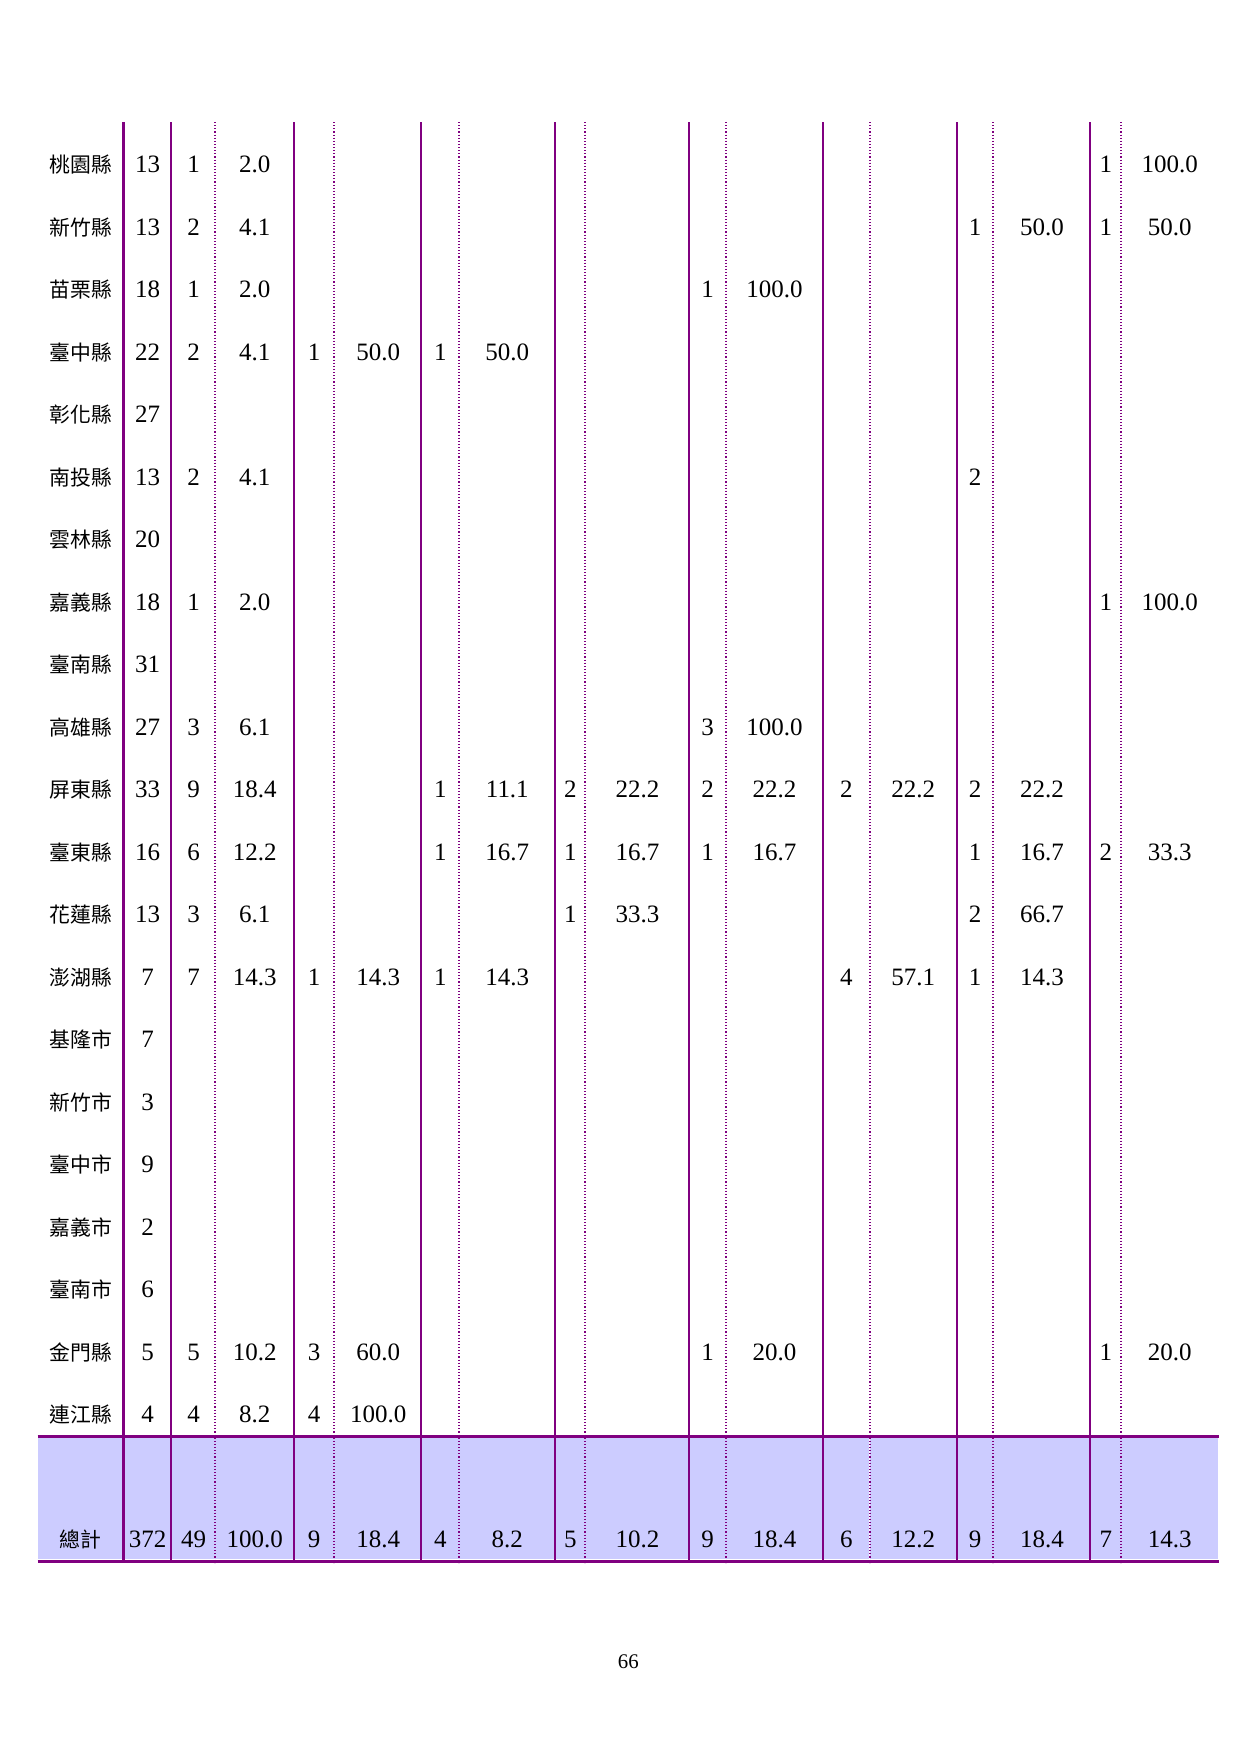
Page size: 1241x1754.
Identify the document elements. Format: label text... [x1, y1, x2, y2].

table_cell [295, 185, 334, 247]
table_cell 20.0 [1121, 1310, 1218, 1372]
table_cell 372 [125, 1438, 170, 1559]
table_cell 20.0 [726, 1310, 822, 1372]
table_cell [870, 1372, 956, 1434]
table_cell 14.3 [215, 935, 293, 997]
table_cell 50.0 [334, 310, 420, 372]
table_cell 100.0 [1121, 560, 1218, 622]
table_cell 18.4 [726, 1438, 822, 1559]
table_cell 1 [1091, 185, 1121, 247]
table_cell 臺中市 [38, 1122, 122, 1184]
table_cell [824, 1060, 869, 1122]
table_cell 2.0 [215, 247, 293, 309]
table_cell [726, 497, 822, 559]
table_cell [1091, 1247, 1121, 1309]
table_cell [1121, 685, 1218, 747]
table_cell [824, 185, 869, 247]
table_cell [993, 1310, 1089, 1372]
table_cell [295, 810, 334, 872]
table_cell 9 [690, 1438, 726, 1559]
table_cell [690, 997, 726, 1059]
table_cell [824, 997, 869, 1059]
table_cell 57.1 [870, 935, 956, 997]
table_cell 花蓮縣 [38, 872, 122, 934]
table_cell [993, 372, 1089, 434]
table_cell 2 [690, 747, 726, 809]
table_cell [1121, 435, 1218, 497]
table_cell [422, 435, 459, 497]
table_cell [958, 622, 993, 684]
table_cell 18.4 [215, 747, 293, 809]
table_cell [870, 1060, 956, 1122]
table_cell 1 [556, 872, 585, 934]
table_cell 6.1 [215, 685, 293, 747]
table_cell [726, 185, 822, 247]
table_cell 臺南市 [38, 1247, 122, 1309]
table_cell 16.7 [993, 810, 1089, 872]
table_cell [824, 560, 869, 622]
table_cell [958, 310, 993, 372]
table_cell [295, 997, 334, 1059]
table_cell [870, 997, 956, 1059]
table_cell [993, 247, 1089, 309]
table_cell [690, 310, 726, 372]
table_cell [870, 122, 956, 184]
table_cell 6 [125, 1247, 170, 1309]
table_cell [993, 497, 1089, 559]
table_cell 16.7 [726, 810, 822, 872]
table_cell [295, 247, 334, 309]
table_cell [870, 810, 956, 872]
table_cell [556, 685, 585, 747]
table_cell [993, 622, 1089, 684]
table_cell [556, 247, 585, 309]
table_cell 7 [125, 935, 170, 997]
table_cell 10.2 [215, 1310, 293, 1372]
table_cell [334, 810, 420, 872]
table_cell 4.1 [215, 310, 293, 372]
table_cell [958, 1310, 993, 1372]
table_cell [422, 497, 459, 559]
table_cell [824, 1372, 869, 1434]
table_cell [824, 372, 869, 434]
table_cell 66.7 [993, 872, 1089, 934]
table_cell [585, 122, 688, 184]
table_cell 9 [958, 1438, 993, 1559]
table_cell 14.3 [334, 935, 420, 997]
table_cell [726, 1372, 822, 1434]
table_cell [556, 1310, 585, 1372]
table_cell [334, 372, 420, 434]
table_cell 50.0 [993, 185, 1089, 247]
table_cell [585, 1060, 688, 1122]
table_cell [824, 622, 869, 684]
table_cell 1 [690, 247, 726, 309]
table_cell [690, 1060, 726, 1122]
table_cell [993, 1372, 1089, 1434]
table_cell 2 [172, 185, 215, 247]
table_cell 4 [172, 1372, 215, 1434]
table_cell 6.1 [215, 872, 293, 934]
table_cell 27 [125, 372, 170, 434]
table_cell [1121, 247, 1218, 309]
table_cell [824, 872, 869, 934]
table_cell 100.0 [1121, 122, 1218, 184]
table_cell 9 [172, 747, 215, 809]
table_cell [295, 622, 334, 684]
table_cell [459, 185, 554, 247]
table_cell [556, 560, 585, 622]
table_cell 2 [958, 747, 993, 809]
table_cell 連江縣 [38, 1372, 122, 1434]
table_cell [556, 435, 585, 497]
table_cell [958, 247, 993, 309]
table_cell 13 [125, 435, 170, 497]
table_cell [334, 685, 420, 747]
table_cell [726, 560, 822, 622]
table_cell [993, 685, 1089, 747]
table_cell 1 [172, 247, 215, 309]
table_cell [585, 1372, 688, 1434]
table_cell 2.0 [215, 560, 293, 622]
table_cell 22.2 [993, 747, 1089, 809]
table_cell 11.1 [459, 747, 554, 809]
table_cell 7 [172, 935, 215, 997]
table_cell 1 [295, 310, 334, 372]
table_cell [870, 685, 956, 747]
table_cell 1 [690, 1310, 726, 1372]
table_cell [958, 122, 993, 184]
table_cell [1121, 1185, 1218, 1247]
table_cell 4 [824, 935, 869, 997]
table_cell [556, 185, 585, 247]
table_cell [422, 560, 459, 622]
table_cell 嘉義縣 [38, 560, 122, 622]
table_cell [334, 622, 420, 684]
table_cell [556, 1372, 585, 1434]
table_cell [422, 185, 459, 247]
table_cell [295, 497, 334, 559]
table_cell [824, 122, 869, 184]
table_cell [1091, 747, 1121, 809]
table_cell [870, 1247, 956, 1309]
table_cell 4.1 [215, 185, 293, 247]
table_cell 彰化縣 [38, 372, 122, 434]
table_cell [556, 372, 585, 434]
table_cell 12.2 [215, 810, 293, 872]
table_cell [295, 1247, 334, 1309]
table_cell [726, 372, 822, 434]
table_cell 100.0 [726, 247, 822, 309]
table_cell 100.0 [334, 1372, 420, 1434]
table_cell 14.3 [459, 935, 554, 997]
table_cell [1091, 935, 1121, 997]
table_cell 臺南縣 [38, 622, 122, 684]
table_cell [726, 1122, 822, 1184]
table_cell 31 [125, 622, 170, 684]
table_cell [726, 622, 822, 684]
table_cell [870, 497, 956, 559]
table_cell [1091, 872, 1121, 934]
table_cell [824, 810, 869, 872]
table_cell [958, 497, 993, 559]
table_cell [690, 1372, 726, 1434]
table_cell [334, 1122, 420, 1184]
table_cell 1 [958, 810, 993, 872]
table_cell [993, 1247, 1089, 1309]
table_cell [172, 497, 215, 559]
table_cell [726, 1185, 822, 1247]
table_cell 2 [556, 747, 585, 809]
table_cell [1091, 1060, 1121, 1122]
table_cell [870, 247, 956, 309]
table_cell [690, 935, 726, 997]
table_cell 5 [172, 1310, 215, 1372]
table_cell [690, 872, 726, 934]
table_cell [958, 1372, 993, 1434]
table_cell 2 [172, 310, 215, 372]
table_cell 18.4 [993, 1438, 1089, 1559]
table_cell 2.0 [215, 122, 293, 184]
table_cell [295, 747, 334, 809]
table_cell 4 [295, 1372, 334, 1434]
table_cell [459, 1185, 554, 1247]
table_cell 新竹縣 [38, 185, 122, 247]
table_cell 1 [295, 935, 334, 997]
table_cell 金門縣 [38, 1310, 122, 1372]
table_cell 1 [1091, 560, 1121, 622]
table_cell [585, 372, 688, 434]
table_cell [422, 1185, 459, 1247]
table_cell [870, 435, 956, 497]
table_cell [585, 185, 688, 247]
table_cell [422, 122, 459, 184]
table_cell [334, 1060, 420, 1122]
table_cell 18.4 [334, 1438, 420, 1559]
table_cell [556, 1185, 585, 1247]
table_cell [422, 997, 459, 1059]
table_cell 1 [958, 185, 993, 247]
table_cell 6 [824, 1438, 869, 1559]
table_cell 1 [556, 810, 585, 872]
table_cell [726, 122, 822, 184]
table_cell [726, 1060, 822, 1122]
table_cell 1 [1091, 1310, 1121, 1372]
table_cell [726, 1247, 822, 1309]
table_cell [585, 622, 688, 684]
table_cell [334, 747, 420, 809]
table_cell [459, 997, 554, 1059]
table_cell 100.0 [215, 1438, 293, 1559]
table_cell [690, 622, 726, 684]
table_cell 22.2 [870, 747, 956, 809]
table_cell [556, 997, 585, 1059]
table_cell 雲林縣 [38, 497, 122, 559]
table_cell [334, 872, 420, 934]
table_cell [556, 935, 585, 997]
table_cell [215, 1060, 293, 1122]
table_cell [870, 372, 956, 434]
table_cell 14.3 [993, 935, 1089, 997]
table_cell 1 [422, 747, 459, 809]
table_cell 基隆市 [38, 997, 122, 1059]
table_cell 22 [125, 310, 170, 372]
table_cell [215, 997, 293, 1059]
table_cell 1 [172, 122, 215, 184]
table_cell [215, 372, 293, 434]
table_cell [459, 685, 554, 747]
table_cell 1 [958, 935, 993, 997]
table_cell 總計 [38, 1438, 122, 1559]
table_cell [459, 435, 554, 497]
table_cell 100.0 [726, 685, 822, 747]
table_cell [726, 435, 822, 497]
table_cell [824, 1122, 869, 1184]
table_cell [870, 622, 956, 684]
table_cell [870, 1310, 956, 1372]
table_cell [422, 1060, 459, 1122]
table_cell [585, 685, 688, 747]
table_cell [215, 1122, 293, 1184]
table_cell [993, 122, 1089, 184]
table_cell [556, 1247, 585, 1309]
table_cell [690, 1247, 726, 1309]
table_cell [690, 497, 726, 559]
table_cell 2 [824, 747, 869, 809]
table_cell [295, 1122, 334, 1184]
table_cell [824, 1185, 869, 1247]
table_cell [459, 1060, 554, 1122]
table_cell [295, 435, 334, 497]
table_cell [690, 1185, 726, 1247]
table_cell [172, 997, 215, 1059]
table_cell [993, 1122, 1089, 1184]
table_cell [215, 497, 293, 559]
table_cell [1121, 372, 1218, 434]
table_cell 6 [172, 810, 215, 872]
table_cell 50.0 [459, 310, 554, 372]
table_cell 2 [172, 435, 215, 497]
table_cell 新竹市 [38, 1060, 122, 1122]
table_cell 8.2 [215, 1372, 293, 1434]
table_cell 嘉義市 [38, 1185, 122, 1247]
table_cell [585, 1122, 688, 1184]
table_cell 9 [125, 1122, 170, 1184]
table_cell [556, 497, 585, 559]
table_cell 高雄縣 [38, 685, 122, 747]
table_cell [334, 497, 420, 559]
table_cell [870, 185, 956, 247]
table_cell 33.3 [1121, 810, 1218, 872]
table_cell [172, 1122, 215, 1184]
table_cell 3 [125, 1060, 170, 1122]
table_cell 1 [422, 310, 459, 372]
table_cell [958, 997, 993, 1059]
table_cell [824, 435, 869, 497]
table_cell 7 [1091, 1438, 1121, 1559]
table_cell [726, 997, 822, 1059]
table_cell 33 [125, 747, 170, 809]
table_cell [1121, 1247, 1218, 1309]
table_cell [172, 372, 215, 434]
table_cell [585, 1310, 688, 1372]
table_cell 1 [690, 810, 726, 872]
table_cell [870, 872, 956, 934]
table_cell [824, 1247, 869, 1309]
table_cell [690, 122, 726, 184]
table_cell [459, 497, 554, 559]
table_cell 18 [125, 247, 170, 309]
table_cell 5 [125, 1310, 170, 1372]
table_cell [1121, 935, 1218, 997]
table_cell [993, 1060, 1089, 1122]
table_cell [459, 122, 554, 184]
table_cell 13 [125, 185, 170, 247]
table_cell [958, 685, 993, 747]
table_cell [690, 1122, 726, 1184]
table_cell [1121, 997, 1218, 1059]
table_cell 16 [125, 810, 170, 872]
table_cell 1 [422, 935, 459, 997]
table_cell [726, 935, 822, 997]
table_cell 33.3 [585, 872, 688, 934]
table_cell [1121, 1060, 1218, 1122]
table_cell 2 [958, 435, 993, 497]
table_cell 50.0 [1121, 185, 1218, 247]
table_cell [870, 1122, 956, 1184]
table_cell 16.7 [585, 810, 688, 872]
table_cell 4 [125, 1372, 170, 1434]
table_cell [459, 560, 554, 622]
table_cell [459, 622, 554, 684]
table_cell [824, 310, 869, 372]
table_cell 12.2 [870, 1438, 956, 1559]
table_cell 南投縣 [38, 435, 122, 497]
table_cell [172, 1185, 215, 1247]
table_cell [585, 560, 688, 622]
table_cell [690, 560, 726, 622]
table_cell [1121, 622, 1218, 684]
table_cell 苗栗縣 [38, 247, 122, 309]
table_cell [585, 997, 688, 1059]
table_cell [556, 1060, 585, 1122]
table_cell [870, 560, 956, 622]
table_cell [334, 435, 420, 497]
table_cell 49 [172, 1438, 215, 1559]
table_cell [824, 247, 869, 309]
table_cell 18 [125, 560, 170, 622]
table_cell 4 [422, 1438, 459, 1559]
table_cell [459, 1372, 554, 1434]
table_cell 1 [172, 560, 215, 622]
table_cell [459, 1310, 554, 1372]
table_cell [422, 372, 459, 434]
table_cell 澎湖縣 [38, 935, 122, 997]
table_cell [215, 1247, 293, 1309]
table_cell [726, 872, 822, 934]
table_cell [459, 1122, 554, 1184]
table_cell 3 [172, 685, 215, 747]
table_cell 臺中縣 [38, 310, 122, 372]
table_cell [422, 1372, 459, 1434]
table_cell [958, 1122, 993, 1184]
table_cell 桃園縣 [38, 122, 122, 184]
table_cell [334, 185, 420, 247]
table_cell [459, 872, 554, 934]
table_cell [334, 997, 420, 1059]
table_cell 20 [125, 497, 170, 559]
table_cell [556, 622, 585, 684]
table_cell 2 [125, 1185, 170, 1247]
table_cell [422, 1310, 459, 1372]
table_cell 9 [295, 1438, 334, 1559]
table_cell [585, 310, 688, 372]
table_cell [690, 435, 726, 497]
table_cell [459, 372, 554, 434]
table_cell [1121, 497, 1218, 559]
table_cell [215, 622, 293, 684]
table_cell [334, 122, 420, 184]
table_cell [958, 560, 993, 622]
table_cell [958, 372, 993, 434]
table_cell [1121, 747, 1218, 809]
table_cell [295, 122, 334, 184]
table_cell 3 [690, 685, 726, 747]
table_cell [1121, 310, 1218, 372]
table_cell 22.2 [585, 747, 688, 809]
table_cell [1091, 310, 1121, 372]
table_cell [295, 560, 334, 622]
table_cell 14.3 [1121, 1438, 1218, 1559]
table_cell [1091, 497, 1121, 559]
table_cell 1 [1091, 122, 1121, 184]
table_cell [726, 310, 822, 372]
table_cell 16.7 [459, 810, 554, 872]
table_cell 13 [125, 872, 170, 934]
table_cell [585, 497, 688, 559]
table_cell [690, 185, 726, 247]
table_cell [334, 1185, 420, 1247]
table_cell [993, 560, 1089, 622]
table_cell [585, 435, 688, 497]
table_cell [1091, 435, 1121, 497]
table_cell [334, 247, 420, 309]
table_cell 10.2 [585, 1438, 688, 1559]
table_cell [993, 310, 1089, 372]
table_cell [824, 497, 869, 559]
table_cell 13 [125, 122, 170, 184]
table_cell [422, 1247, 459, 1309]
table_cell [958, 1060, 993, 1122]
table_cell [1091, 997, 1121, 1059]
table_cell [1091, 1372, 1121, 1434]
table_cell [172, 1247, 215, 1309]
table_cell [422, 247, 459, 309]
table_cell [295, 1185, 334, 1247]
table_cell [422, 622, 459, 684]
table_cell 4.1 [215, 435, 293, 497]
table_cell [215, 1185, 293, 1247]
table_cell 8.2 [459, 1438, 554, 1559]
table_cell [556, 1122, 585, 1184]
table_cell [295, 685, 334, 747]
table_cell [585, 247, 688, 309]
table_cell [958, 1185, 993, 1247]
table_cell [1091, 1122, 1121, 1184]
table_cell [334, 1247, 420, 1309]
table_cell [422, 1122, 459, 1184]
table_cell [556, 122, 585, 184]
table_cell [1091, 247, 1121, 309]
table_cell [1091, 685, 1121, 747]
table_cell [824, 685, 869, 747]
table_cell [585, 1247, 688, 1309]
table_cell [870, 1185, 956, 1247]
table_cell [459, 1247, 554, 1309]
table_cell 22.2 [726, 747, 822, 809]
table_cell 2 [958, 872, 993, 934]
table_cell [1121, 1122, 1218, 1184]
table_cell [422, 872, 459, 934]
table_cell [459, 247, 554, 309]
table_cell 2 [1091, 810, 1121, 872]
table_cell [993, 435, 1089, 497]
table_cell [958, 1247, 993, 1309]
table_cell [690, 372, 726, 434]
table_cell [993, 997, 1089, 1059]
table_cell 3 [172, 872, 215, 934]
table_cell [422, 685, 459, 747]
table_cell [172, 1060, 215, 1122]
table_cell [556, 310, 585, 372]
table_cell 27 [125, 685, 170, 747]
table_cell [295, 372, 334, 434]
table_cell 屏東縣 [38, 747, 122, 809]
table_cell [870, 310, 956, 372]
table_cell [295, 1060, 334, 1122]
table_cell [334, 560, 420, 622]
table_cell 臺東縣 [38, 810, 122, 872]
table_cell 5 [556, 1438, 585, 1559]
table_cell [295, 872, 334, 934]
table_cell [1091, 1185, 1121, 1247]
table_cell [1091, 622, 1121, 684]
table_cell [1091, 372, 1121, 434]
table_cell [585, 1185, 688, 1247]
table_cell [1121, 1372, 1218, 1434]
table_cell 1 [422, 810, 459, 872]
table_cell [1121, 872, 1218, 934]
table_cell [172, 622, 215, 684]
table_cell [585, 935, 688, 997]
table_cell 60.0 [334, 1310, 420, 1372]
table_cell 7 [125, 997, 170, 1059]
table_cell [824, 1310, 869, 1372]
table_cell 3 [295, 1310, 334, 1372]
table_cell [993, 1185, 1089, 1247]
